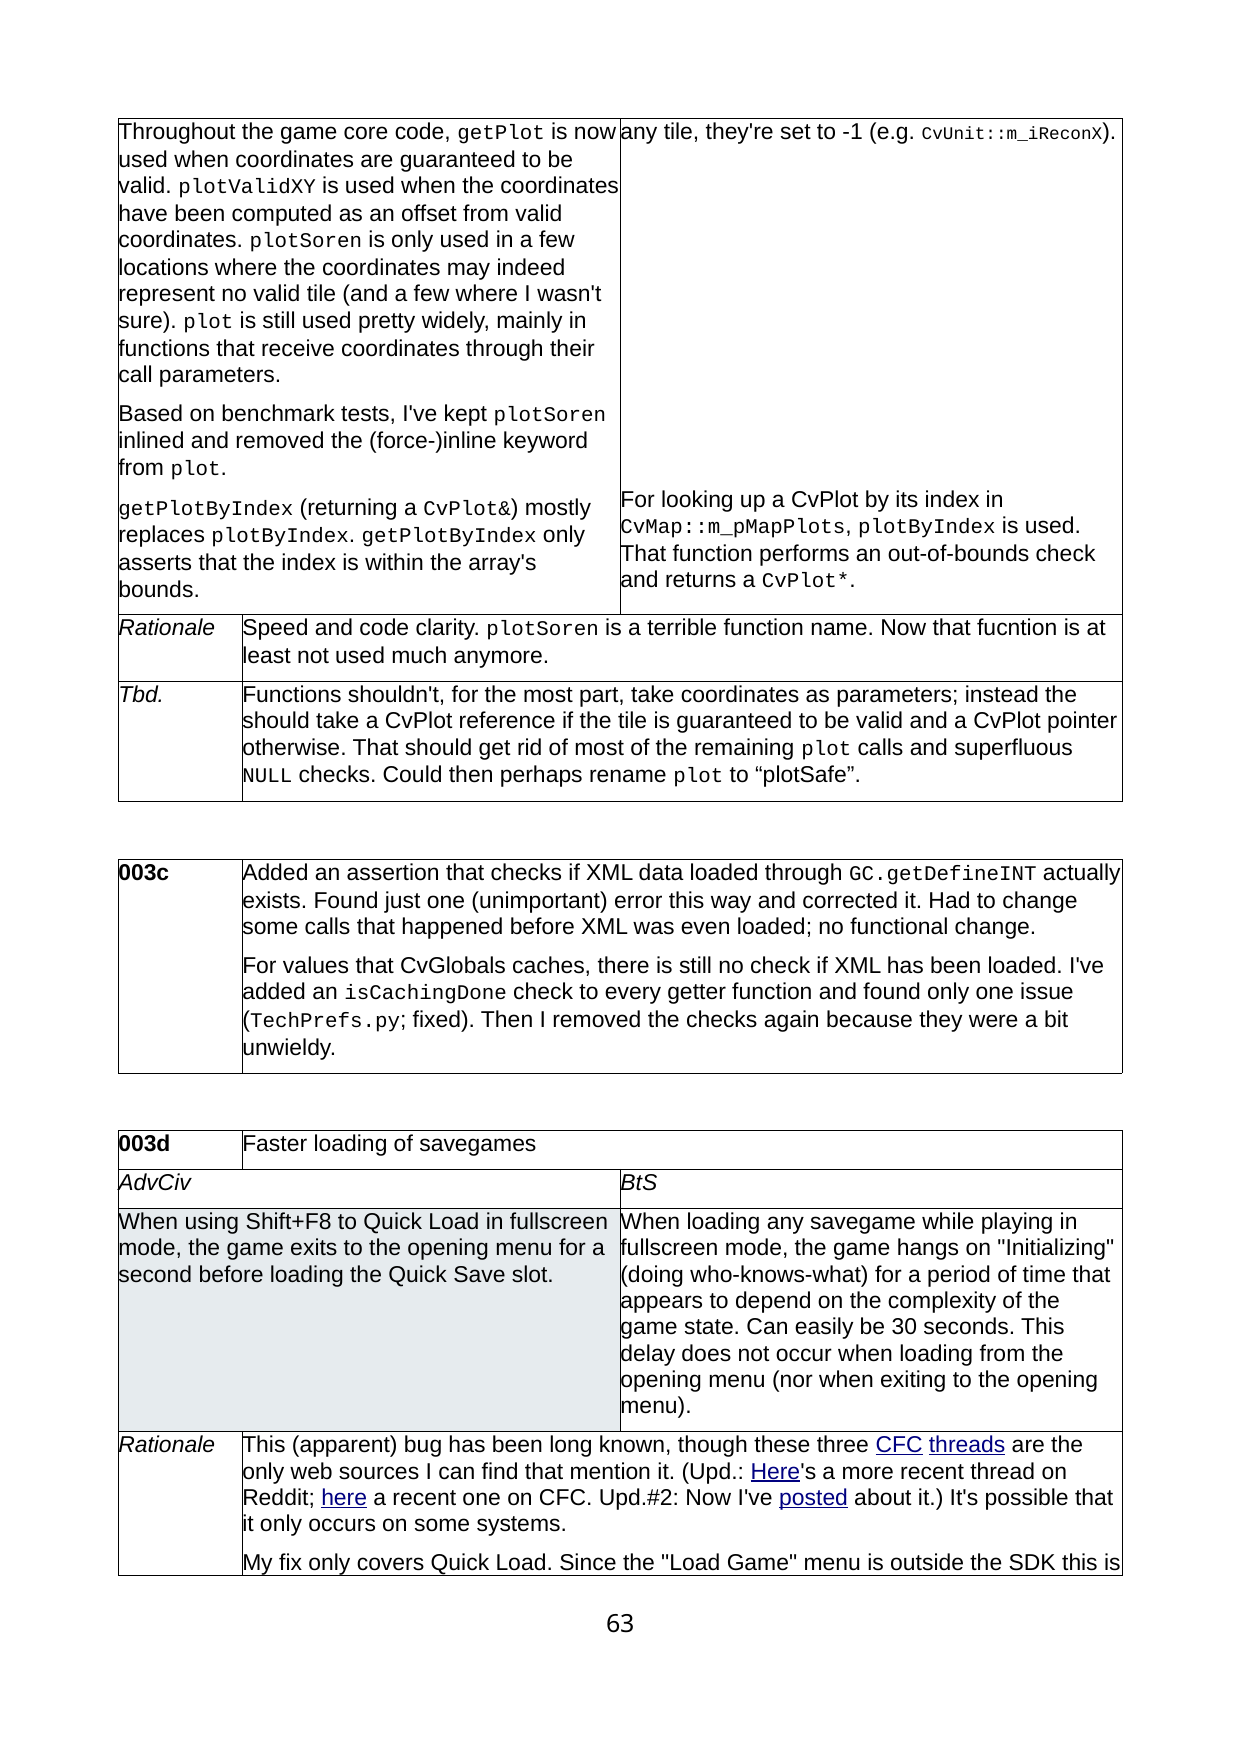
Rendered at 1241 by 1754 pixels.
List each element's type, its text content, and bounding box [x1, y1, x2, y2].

table_cell any tile, they're set to -1 (e.g. CvUnit::m_iReconX). For looking up a CvPlot by its index in CvMap::m_pMapPlots, plotByIndex is used. That function performs an out-of-bounds check and returns a CvPlot*. [621, 119, 1122, 614]
table_cell Rationale [119, 615, 242, 681]
table_cell When using Shift+F8 to Quick Load in fullscreen mode, the game exits to the opening menu for a second before loading the Quick Save slot. [119, 1209, 620, 1431]
table_cell AdvCiv [119, 1170, 620, 1208]
table_cell Speed and code clarity. plotSoren is a terrible function name. Now that fucntion is at least not used much anymore. [243, 615, 1122, 681]
table_cell Rationale [119, 1432, 242, 1575]
table_cell Tbd. [119, 682, 242, 801]
table_header 003d [119, 1131, 242, 1169]
table_cell Throughout the game core code, getPlot is now used when coordinates are guaranteed to be valid. plotValidXY is used when the coordinates have been computed as an offset from valid coordinates. plotSoren is only used in a few locations where the coordinates may indeed represent no valid tile (and a few where I wasn't sure). plot is still used pretty widely, mainly in functions that receive coordinates through their call parameters. Based on benchmark tests, I've kept plotSoren inlined and removed the (force-)inline keyword from plot. getPlotByIndex (returning a CvPlot&) mostly replaces plotByIndex. getPlotByIndex only asserts that the index is within the array's bounds. [119, 119, 620, 614]
table_cell BtS [621, 1170, 1122, 1208]
table_cell Functions shouldn't, for the most part, take coordinates as parameters; instead the should take a CvPlot reference if the tile is guaranteed to be valid and a CvPlot pointer otherwise. That should get rid of most of the remaining plot calls and superfluous NULL checks. Could then perhaps rename plot to “plotSafe”. [243, 682, 1122, 801]
table_cell When loading any savegame while playing in fullscreen mode, the game hangs on "Initializing" (doing who-knows-what) for a period of time that appears to depend on the complexity of the game state. Can easily be 30 seconds. This delay does not occur when loading from the opening menu (nor when exiting to the opening menu). [621, 1209, 1122, 1431]
table_header Added an assertion that checks if XML data loaded through GC.getDefineINT actually exists. Found just one (unimportant) error this way and corrected it. Had to change some calls that happened before XML was even loaded; no functional change. For values that CvGlobals caches, there is still no check if XML has been loaded. I've added an isCachingDone check to every getter function and found only one issue (TechPrefs.py; fixed). Then I removed the checks again because they were a bit unwieldy. [243, 860, 1122, 1072]
table_cell This (apparent) bug has been long known, though these three CFC threads are the only web sources I can find that mention it. (Upd.: Here's a more recent thread on Reddit; here a recent one on CFC. Upd.#2: Now I've posted about it.) It's possible that it only occurs on some systems. My fix only covers Quick Load. Since the "Load Game" menu is outside the SDK this is [243, 1432, 1122, 1575]
table_header 003c [119, 860, 242, 1072]
table_header Faster loading of savegames [243, 1131, 1122, 1169]
